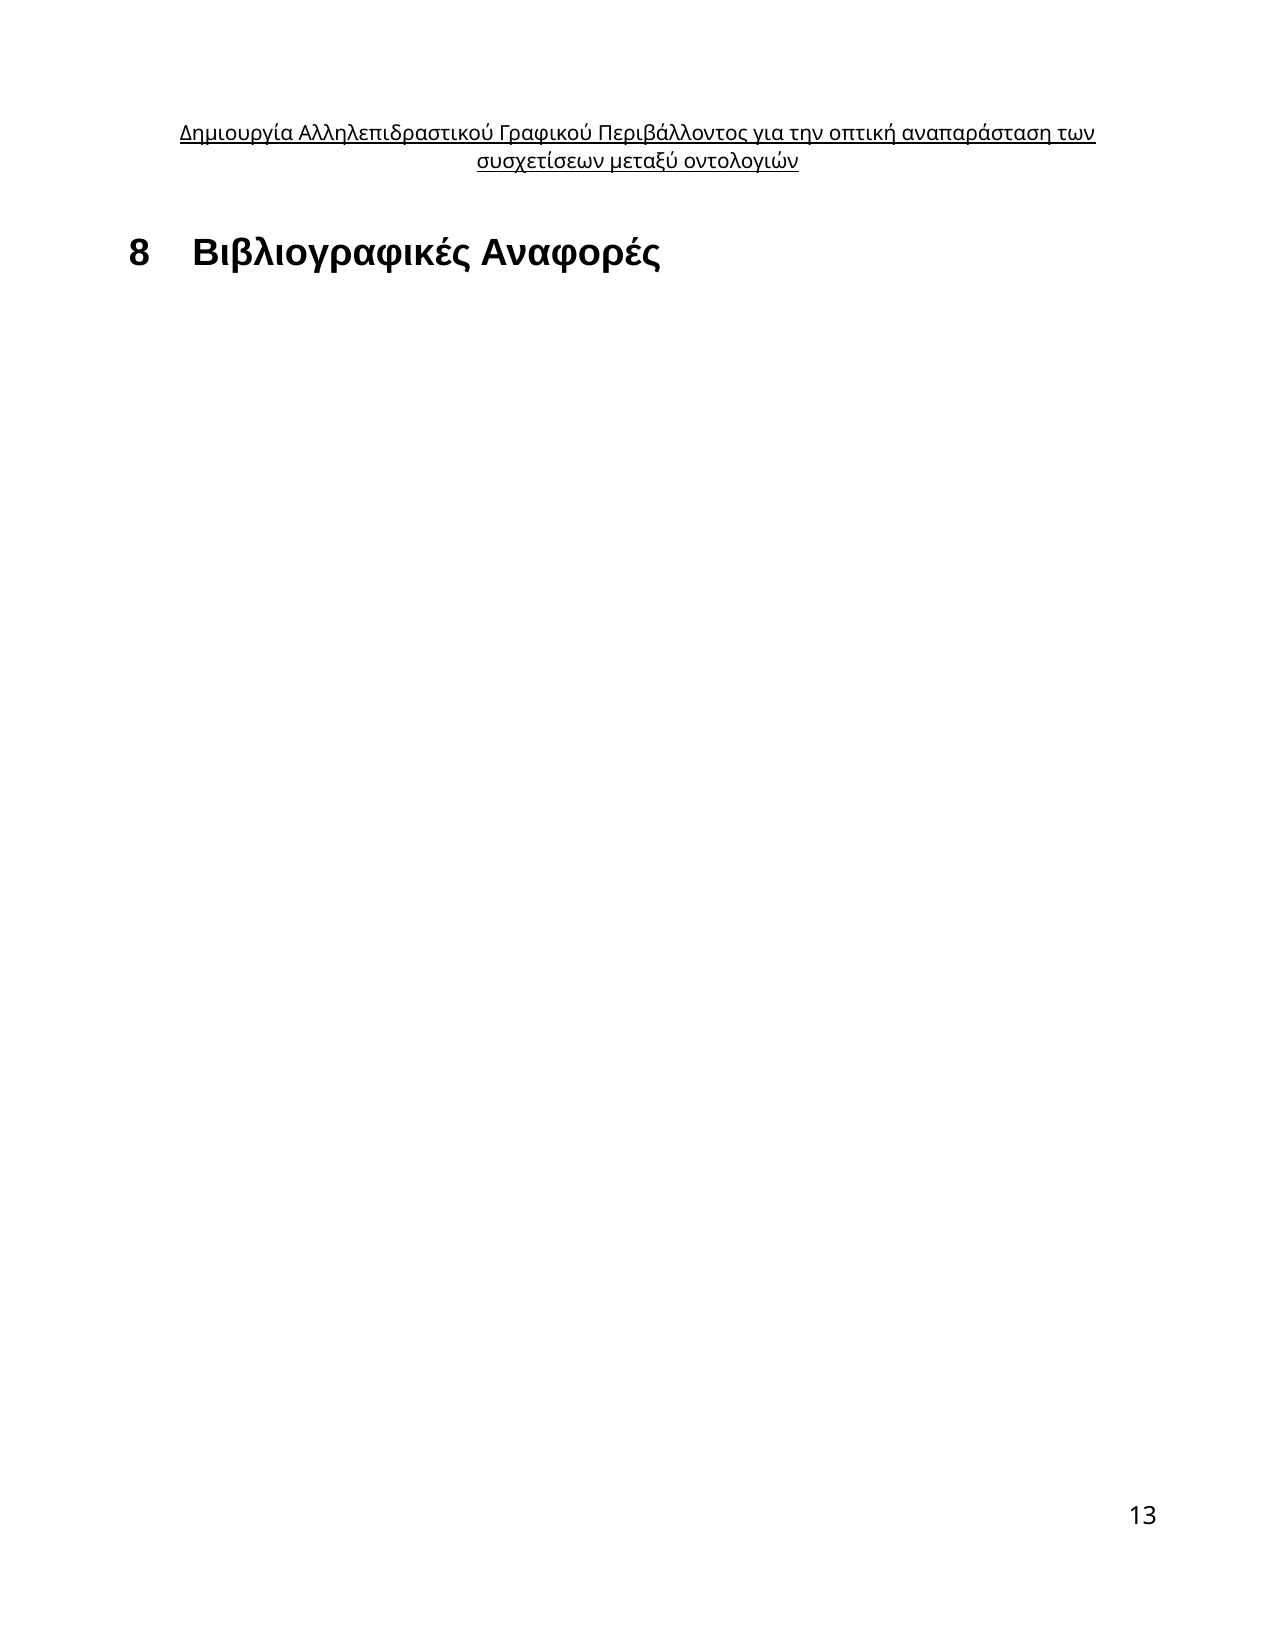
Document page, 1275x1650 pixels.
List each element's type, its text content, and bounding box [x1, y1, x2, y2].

subtitle Βιβλιογραφικές Αναφορές [118, 229, 1157, 273]
